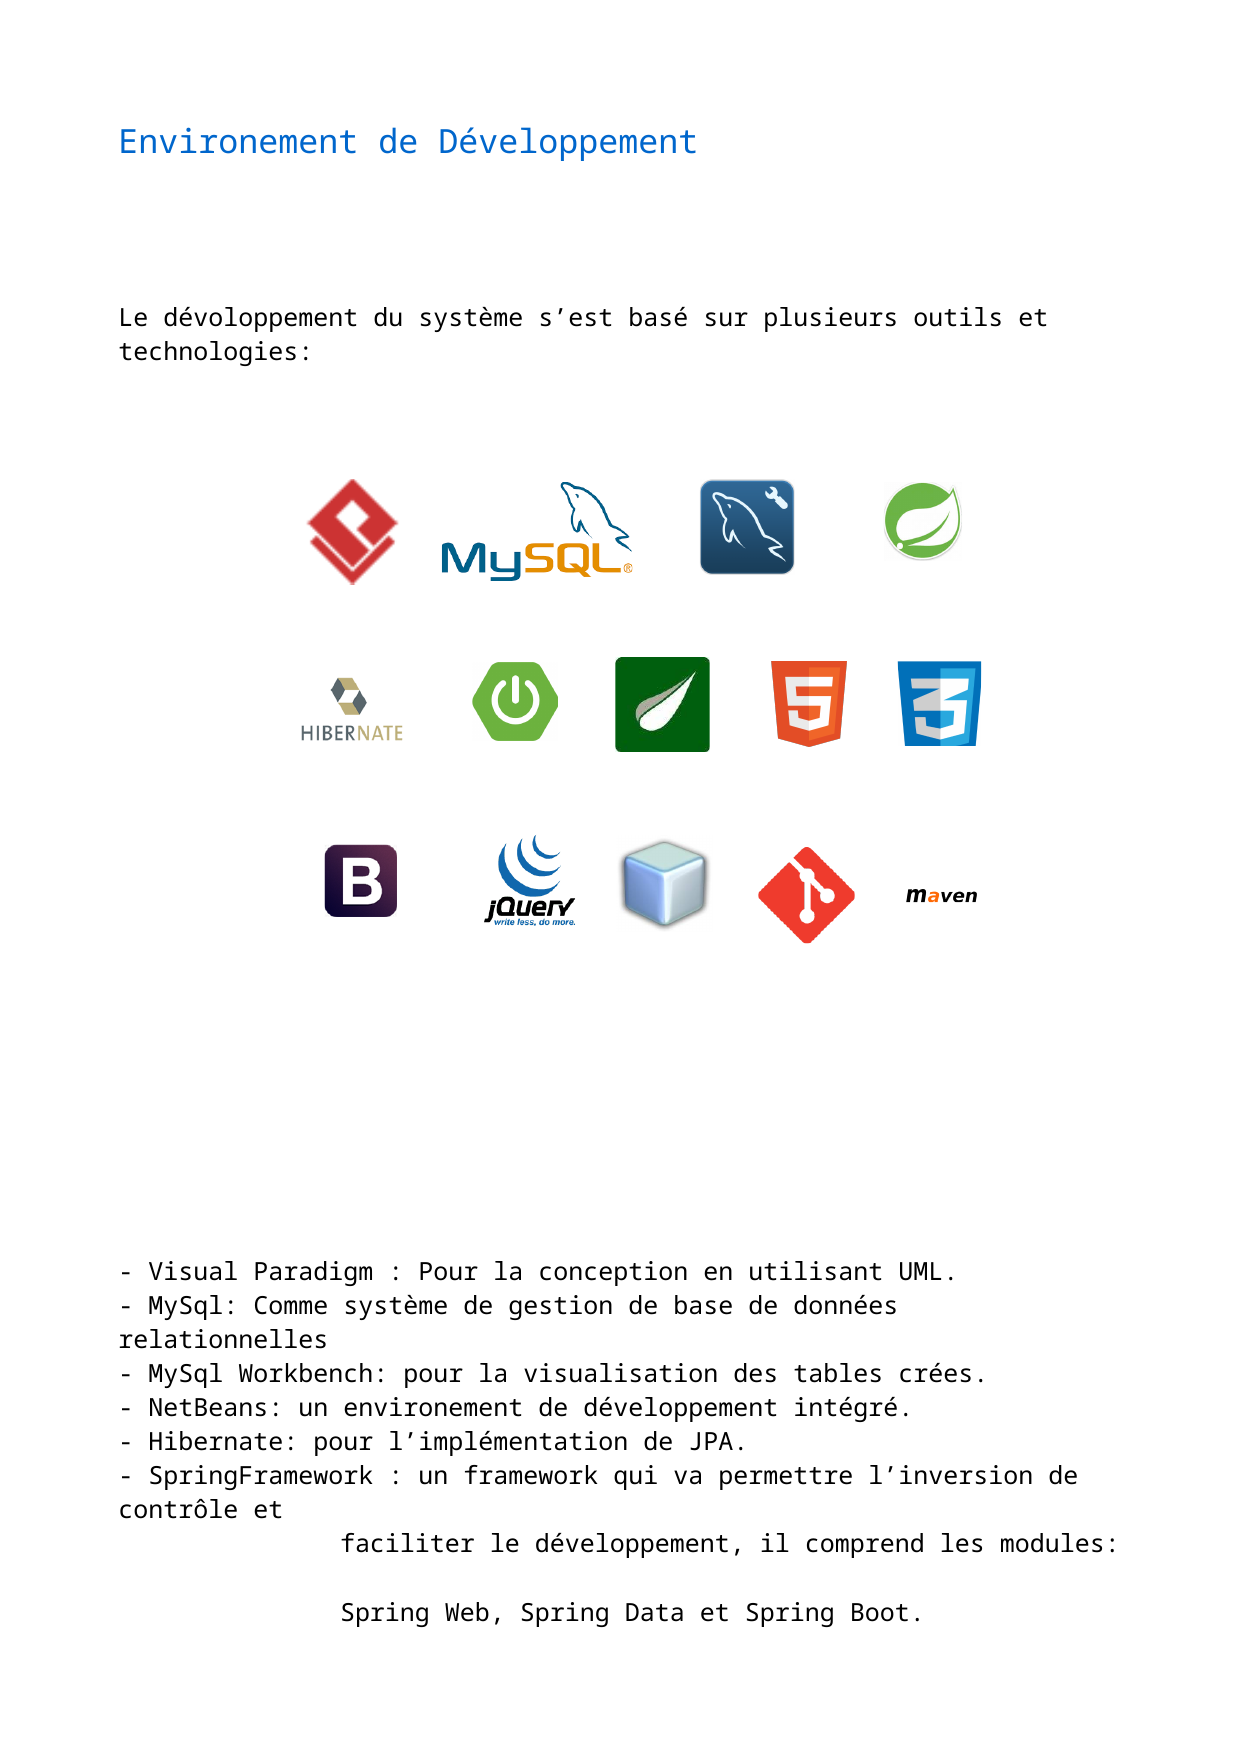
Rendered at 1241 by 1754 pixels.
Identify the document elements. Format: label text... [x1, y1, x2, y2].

text - Hibernate: pour l’implémentation de JPA. [118, 1424, 1122, 1458]
text - Visual Paradigm : Pour la conception en utilisant UML. [118, 1253, 1122, 1288]
picture [472, 662, 558, 741]
picture [291, 652, 411, 772]
picture [897, 661, 982, 746]
text Le dévoloppement du système s’est basé sur plusieurs outils et technologies: [118, 300, 1122, 368]
picture [766, 661, 852, 747]
picture [312, 832, 409, 929]
text - MySql Workbench: pour la visualisation des tables crées. [118, 1356, 1122, 1390]
picture [483, 833, 576, 926]
picture [883, 482, 963, 561]
picture [441, 482, 633, 581]
picture [615, 657, 710, 752]
picture [300, 479, 406, 585]
text - SpringFramework : un framework qui va permettre l’inversion de contrôle et [118, 1458, 1122, 1526]
text faciliter le développement, il comprend les modules: Spring Web, Spring Data et Spring Boot. [118, 1526, 1122, 1628]
picture [758, 847, 855, 944]
text - NetBeans: un environement de développement intégré. [118, 1390, 1122, 1424]
text - MySql: Comme système de gestion de base de données relationnelles [118, 1288, 1122, 1356]
picture [699, 479, 795, 575]
picture [895, 846, 989, 941]
text Environement de Développement [118, 118, 1122, 163]
picture [616, 835, 713, 932]
